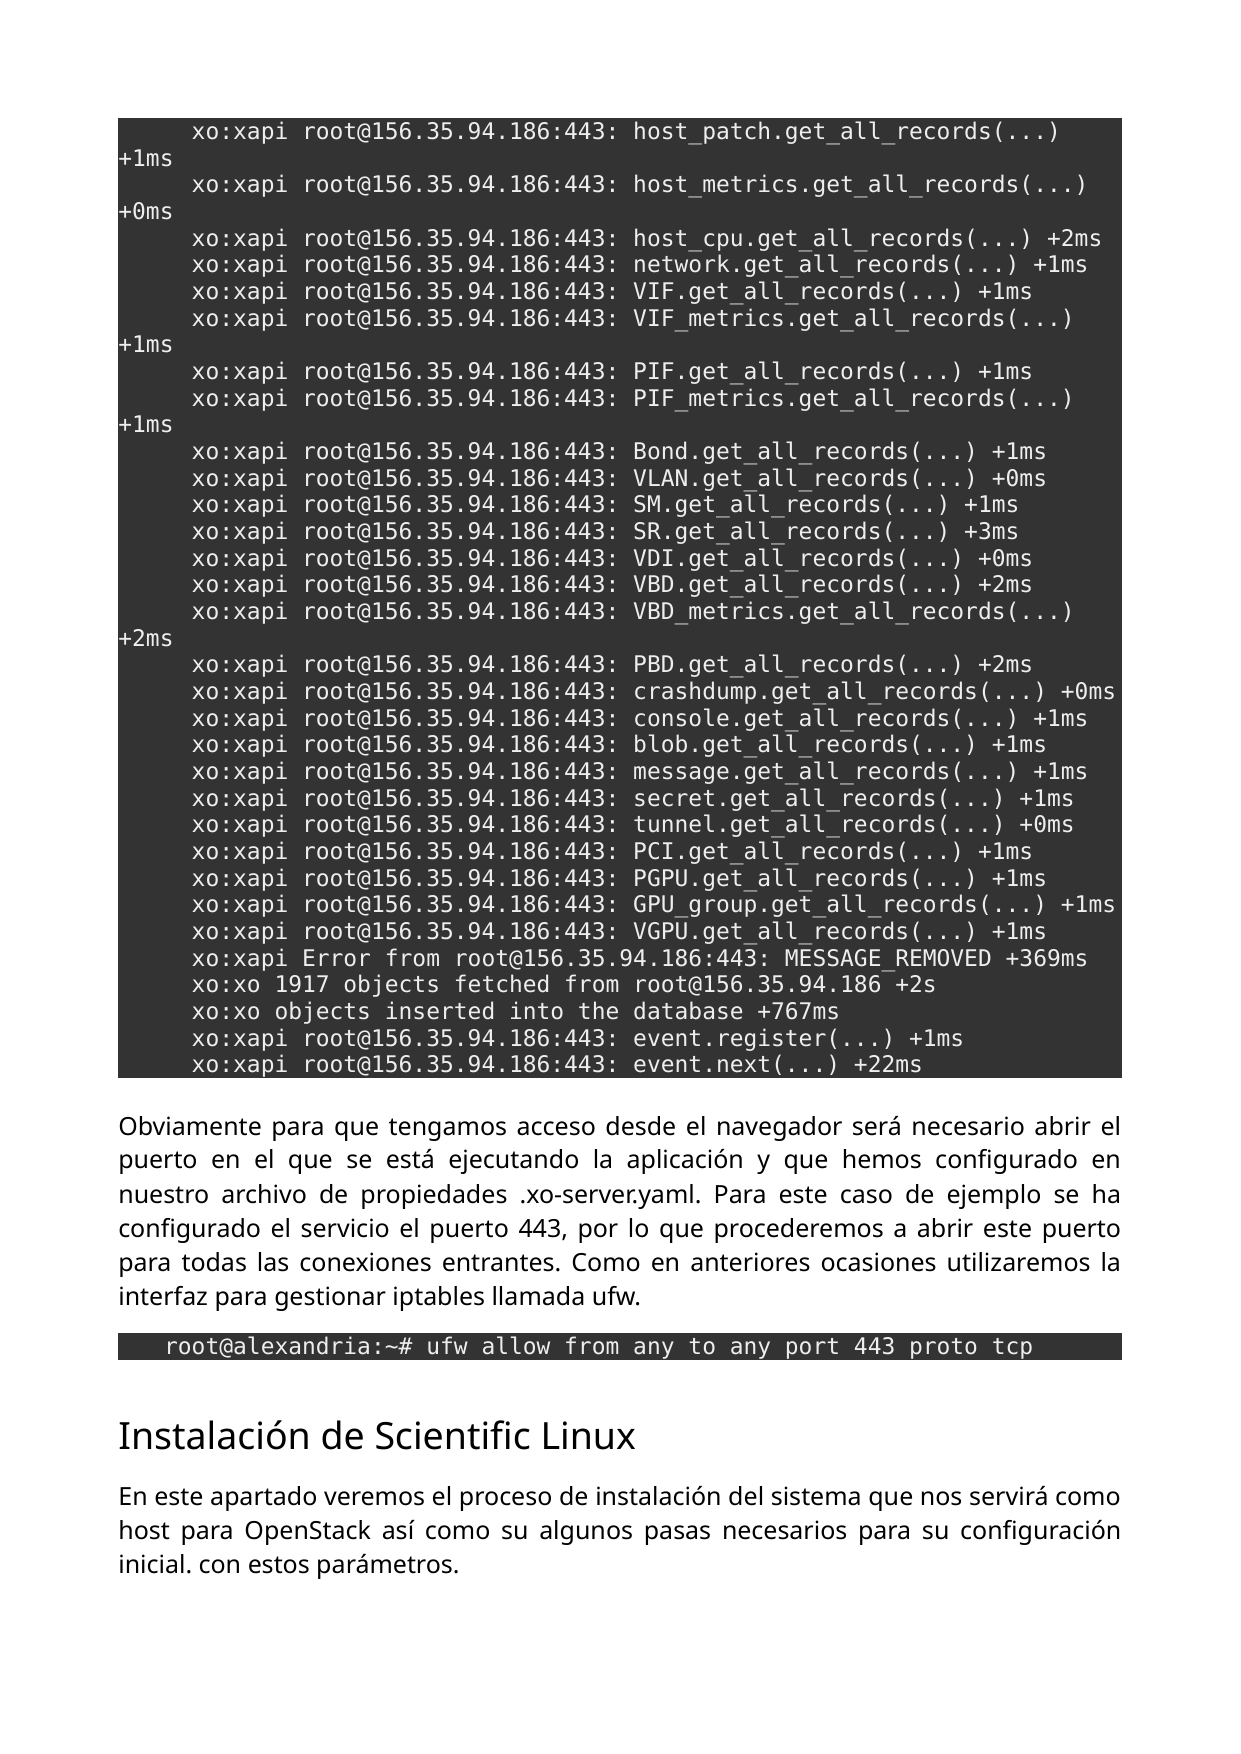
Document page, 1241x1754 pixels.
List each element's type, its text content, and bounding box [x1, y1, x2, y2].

text xo:xapi root@156.35.94.186:443: PIF_metrics.get_all_records(...) +1ms [118, 385, 1122, 438]
text xo:xapi root@156.35.94.186:443: network.get_all_records(...) +1ms [118, 251, 1122, 278]
text xo:xapi root@156.35.94.186:443: VLAN.get_all_records(...) +0ms [118, 465, 1122, 491]
text xo:xapi root@156.35.94.186:443: VIF_metrics.get_all_records(...) +1ms [118, 305, 1122, 358]
text xo:xapi root@156.35.94.186:443: blob.get_all_records(...) +1ms [118, 731, 1122, 758]
text xo:xapi root@156.35.94.186:443: crashdump.get_all_records(...) +0ms [118, 678, 1122, 705]
text xo:xapi root@156.35.94.186:443: PGPU.get_all_records(...) +1ms [118, 865, 1122, 891]
text xo:xapi root@156.35.94.186:443: message.get_all_records(...) +1ms [118, 758, 1122, 785]
text xo:xapi root@156.35.94.186:443: event.register(...) +1ms [118, 1025, 1122, 1051]
text xo:xo objects inserted into the database +767ms [118, 998, 1122, 1025]
text xo:xapi root@156.35.94.186:443: VGPU.get_all_records(...) +1ms [118, 918, 1122, 945]
text xo:xapi root@156.35.94.186:443: host_patch.get_all_records(...) +1ms [118, 118, 1122, 171]
text xo:xapi root@156.35.94.186:443: PCI.get_all_records(...) +1ms [118, 838, 1122, 865]
text En este apartado veremos el proceso de instalación del sistema que nos servirá como host para OpenStack así como su algunos pasas necesarios para su configuración inicial. con estos parámetros. [118, 1479, 1122, 1581]
text xo:xapi root@156.35.94.186:443: GPU_group.get_all_records(...) +1ms [118, 891, 1122, 918]
text xo:xapi root@156.35.94.186:443: host_metrics.get_all_records(...) +0ms [118, 171, 1122, 225]
text xo:xapi root@156.35.94.186:443: secret.get_all_records(...) +1ms [118, 785, 1122, 811]
text xo:xapi root@156.35.94.186:443: console.get_all_records(...) +1ms [118, 705, 1122, 731]
text Obviamente para que tengamos acceso desde el navegador será necesario abrir el puerto en el que se está ejecutando la aplicación y que hemos configurado en nuestro archivo de propiedades .xo-server.yaml. Para este caso de ejemplo se ha configurado el servicio el puerto 443, por lo que procederemos a abrir este puerto para todas las conexiones entrantes. Como en anteriores ocasiones utilizaremos la interfaz para gestionar iptables llamada ufw. [118, 1108, 1122, 1312]
text xo:xapi root@156.35.94.186:443: SR.get_all_records(...) +3ms [118, 518, 1122, 545]
text xo:xapi root@156.35.94.186:443: SM.get_all_records(...) +1ms [118, 491, 1122, 518]
text xo:xo 1917 objects fetched from root@156.35.94.186 +2s [118, 971, 1122, 998]
text xo:xapi root@156.35.94.186:443: Bond.get_all_records(...) +1ms [118, 438, 1122, 465]
text xo:xapi root@156.35.94.186:443: PIF.get_all_records(...) +1ms [118, 358, 1122, 385]
text xo:xapi Error from root@156.35.94.186:443: MESSAGE_REMOVED +369ms [118, 945, 1122, 971]
text xo:xapi root@156.35.94.186:443: VIF.get_all_records(...) +1ms [118, 278, 1122, 305]
text xo:xapi root@156.35.94.186:443: event.next(...) +22ms [118, 1051, 1122, 1078]
subtitle Instalación de Scientific Linux [118, 1409, 1122, 1460]
text xo:xapi root@156.35.94.186:443: tunnel.get_all_records(...) +0ms [118, 811, 1122, 838]
text root@alexandria:~# ufw allow from any to any port 443 proto tcp [118, 1333, 1122, 1360]
text xo:xapi root@156.35.94.186:443: host_cpu.get_all_records(...) +2ms [118, 225, 1122, 251]
text xo:xapi root@156.35.94.186:443: VDI.get_all_records(...) +0ms [118, 545, 1122, 571]
text xo:xapi root@156.35.94.186:443: VBD.get_all_records(...) +2ms [118, 571, 1122, 598]
text xo:xapi root@156.35.94.186:443: PBD.get_all_records(...) +2ms [118, 651, 1122, 678]
text xo:xapi root@156.35.94.186:443: VBD_metrics.get_all_records(...) +2ms [118, 598, 1122, 651]
